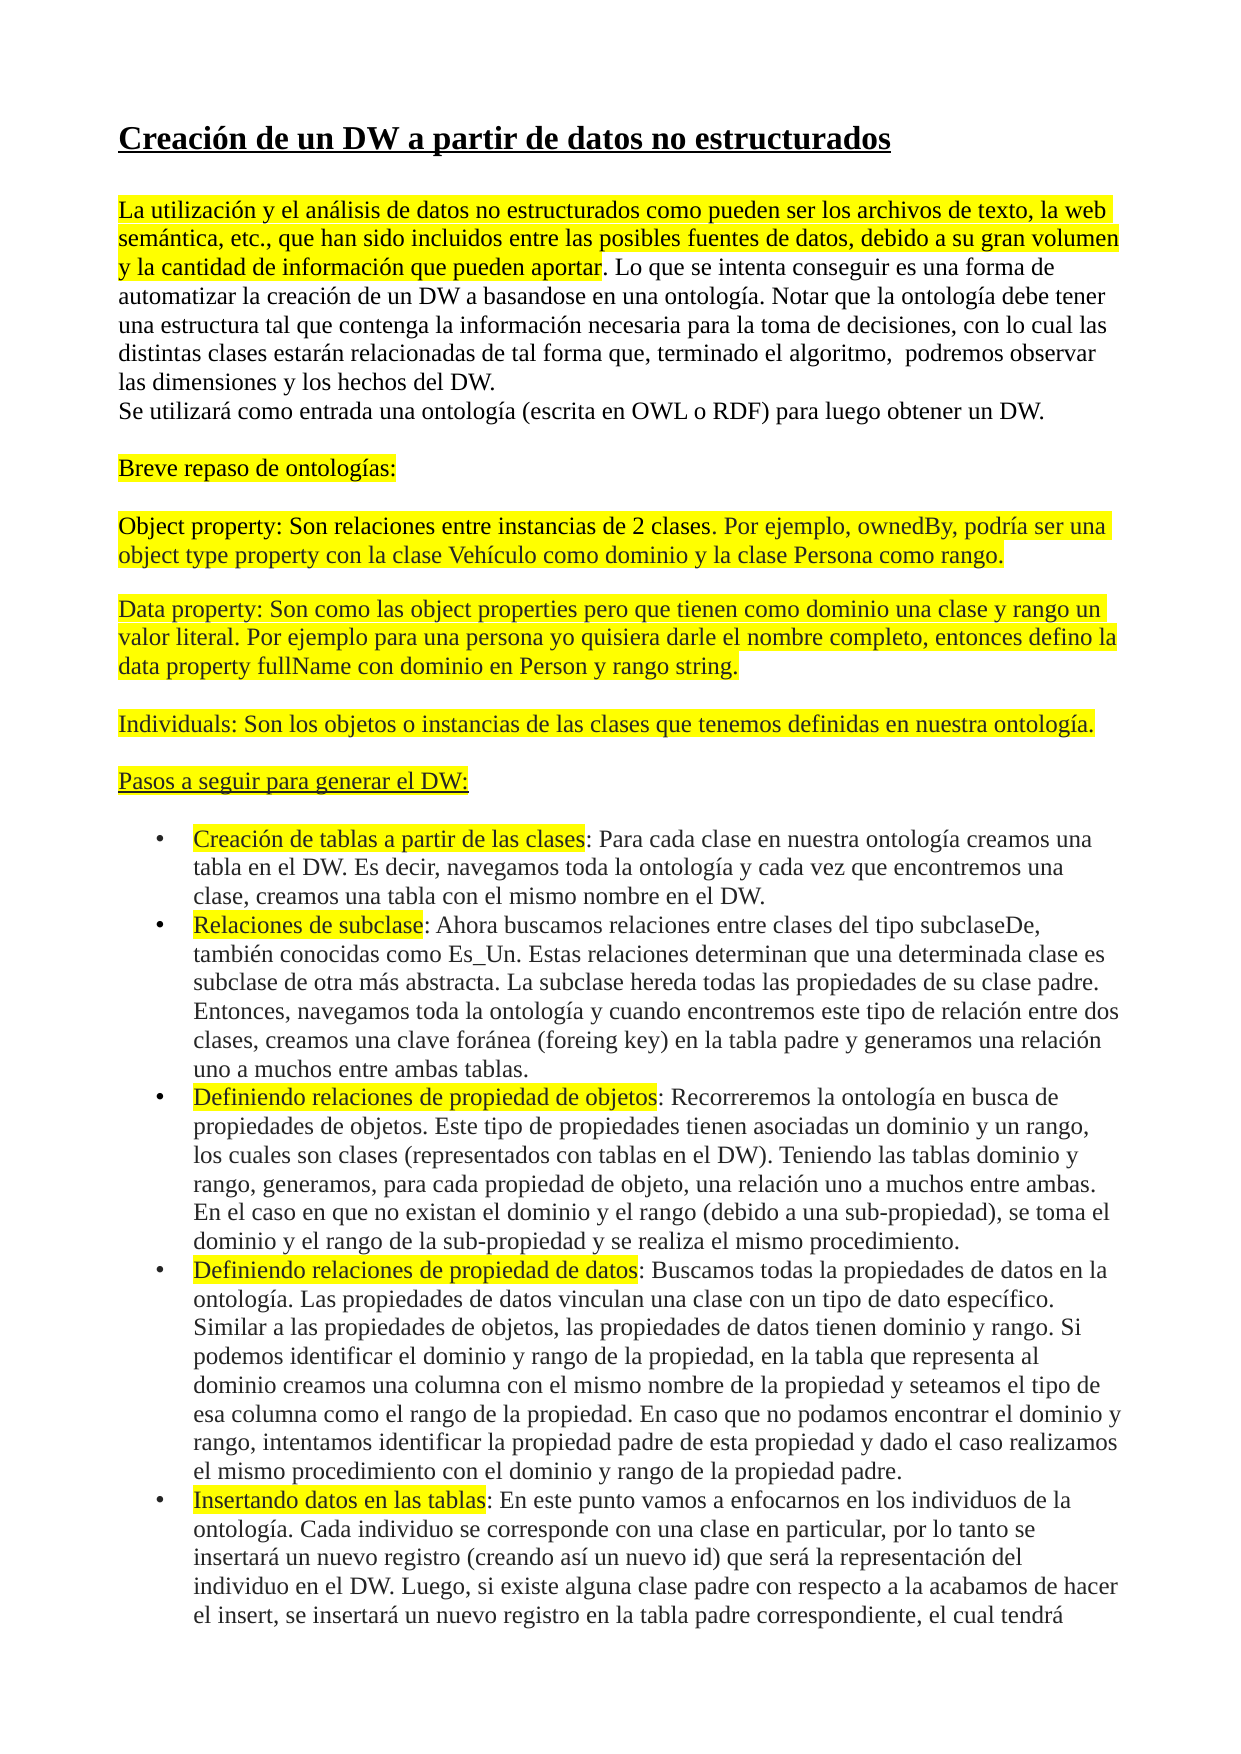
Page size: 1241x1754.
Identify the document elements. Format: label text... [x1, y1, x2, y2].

list Relaciones de subclase: Ahora buscamos relaciones entre clases del tipo subclaseDe, también conocidas como Es_Un. Estas relaciones determinan que una determinada clase es subclase de otra más abstracta. La subclase hereda todas las propiedades de su clase padre. Entonces, navegamos toda la ontología y cuando encontremos este tipo de relación entre dos clases, creamos una clave foránea (foreing key) en la tabla padre y generamos una relación uno a muchos entre ambas tablas. [156, 910, 1122, 1082]
text Breve repaso de ontologías: [118, 453, 1122, 482]
list Insertando datos en las tablas: En este punto vamos a enfocarnos en los individuos de la ontología. Cada individuo se corresponde con una clase en particular, por lo tanto se insertará un nuevo registro (creando así un nuevo id) que será la representación del individuo en el DW. Luego, si existe alguna clase padre con respecto a la acabamos de hacer el insert, se insertará un nuevo registro en la tabla padre correspondiente, el cual tendrá [156, 1485, 1122, 1629]
text La utilización y el análisis de datos no estructurados como pueden ser los archivos de texto, la web semántica, etc., que han sido incluidos entre las posibles fuentes de datos, debido a su gran volumen y la cantidad de información que pueden aportar. Lo que se intenta conseguir es una forma de automatizar la creación de un DW a basandose en una ontología. Notar que la ontología debe tener una estructura tal que contenga la información necesaria para la toma de decisiones, con lo cual las distintas clases estarán relacionadas de tal forma que, terminado el algoritmo, podremos observar las dimensiones y los hechos del DW. [118, 195, 1122, 396]
list Definiendo relaciones de propiedad de datos: Buscamos todas la propiedades de datos en la ontología. Las propiedades de datos vinculan una clase con un tipo de dato específico. Similar a las propiedades de objetos, las propiedades de datos tienen dominio y rango. Si podemos identificar el dominio y rango de la propiedad, en la tabla que representa al dominio creamos una columna con el mismo nombre de la propiedad y seteamos el tipo de esa columna como el rango de la propiedad. En caso que no podamos encontrar el dominio y rango, intentamos identificar la propiedad padre de esta propiedad y dado el caso realizamos el mismo procedimiento con el dominio y rango de la propiedad padre. [156, 1255, 1122, 1485]
text Data property: Son como las object properties pero que tienen como dominio una clase y rango un valor literal. Por ejemplo para una persona yo quisiera darle el nombre completo, entonces defino la data property fullName con dominio en Person y rango string. [118, 594, 1122, 680]
list Definiendo relaciones de propiedad de objetos: Recorreremos la ontología en busca de propiedades de objetos. Este tipo de propiedades tienen asociadas un dominio y un rango, los cuales son clases (representados con tablas en el DW). Teniendo las tablas dominio y rango, generamos, para cada propiedad de objeto, una relación uno a muchos entre ambas. En el caso en que no existan el dominio y el rango (debido a una sub-propiedad), se toma el dominio y el rango de la sub-propiedad y se realiza el mismo procedimiento. [156, 1082, 1122, 1255]
text Se utilizará como entrada una ontología (escrita en OWL o RDF) para luego obtener un DW. [118, 396, 1122, 425]
list Creación de tablas a partir de las clases: Para cada clase en nuestra ontología creamos una tabla en el DW. Es decir, navegamos toda la ontología y cada vez que encontremos una clase, creamos una tabla con el mismo nombre en el DW. [156, 824, 1122, 910]
text Pasos a seguir para generar el DW: [118, 766, 1122, 795]
text Object property: Son relaciones entre instancias de 2 clases. Por ejemplo, ownedBy, podría ser una object type property con la clase Vehículo como dominio y la clase Persona como rango. [118, 511, 1122, 568]
text Creación de un DW a partir de datos no estructurados [118, 118, 1122, 156]
text Individuals: Son los objetos o instancias de las clases que tenemos definidas en nuestra ontología. [118, 709, 1122, 737]
